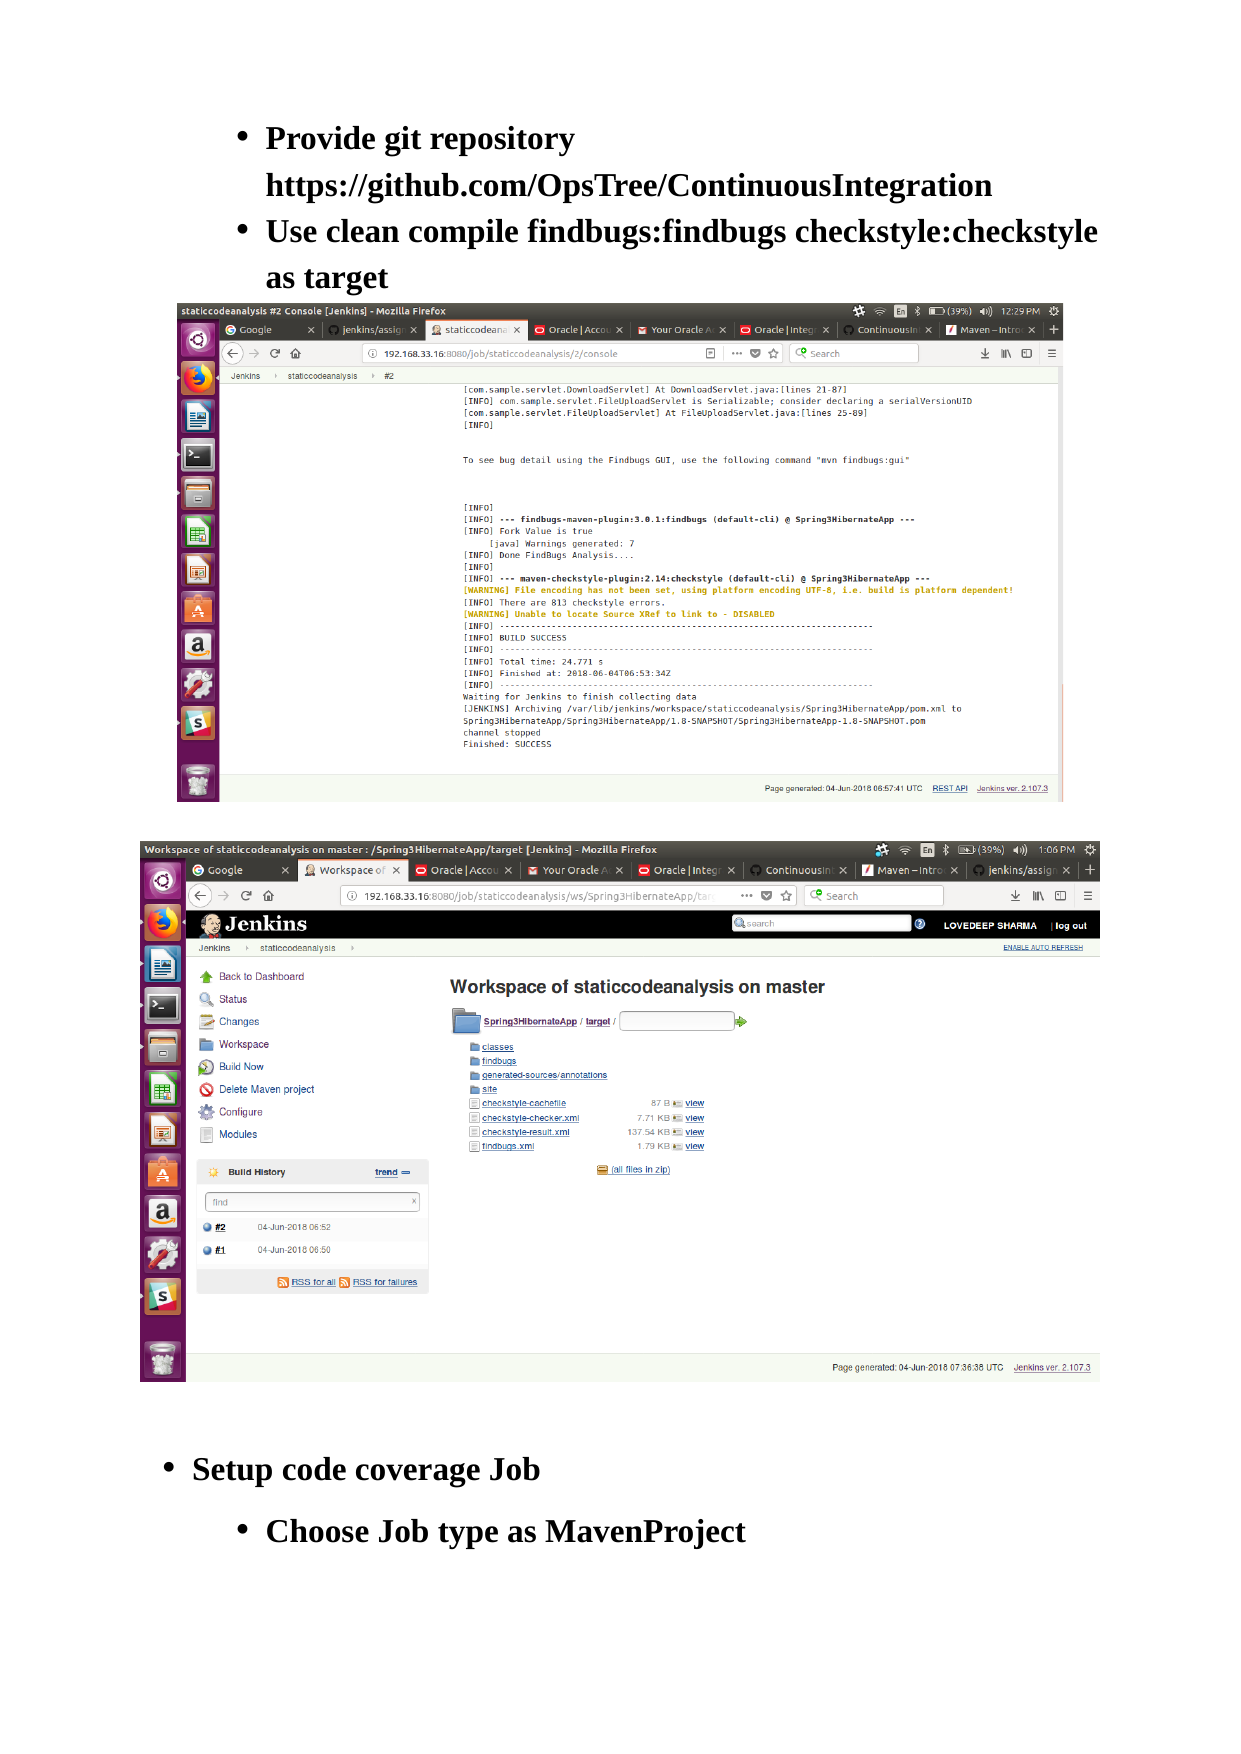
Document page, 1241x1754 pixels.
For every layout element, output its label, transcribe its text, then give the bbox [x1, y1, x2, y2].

list Use clean compile findbugs:findbugs checkstyle:checkstyle as target [236, 211, 1122, 296]
list Setup code coverage Job [162, 1449, 1122, 1489]
list Provide git repository https://github.com/OpsTree/ContinuousIntegration [236, 118, 1122, 203]
picture [177, 303, 1064, 802]
list Choose Job type as MavenProject [236, 1511, 1122, 1550]
picture [140, 841, 1100, 1382]
